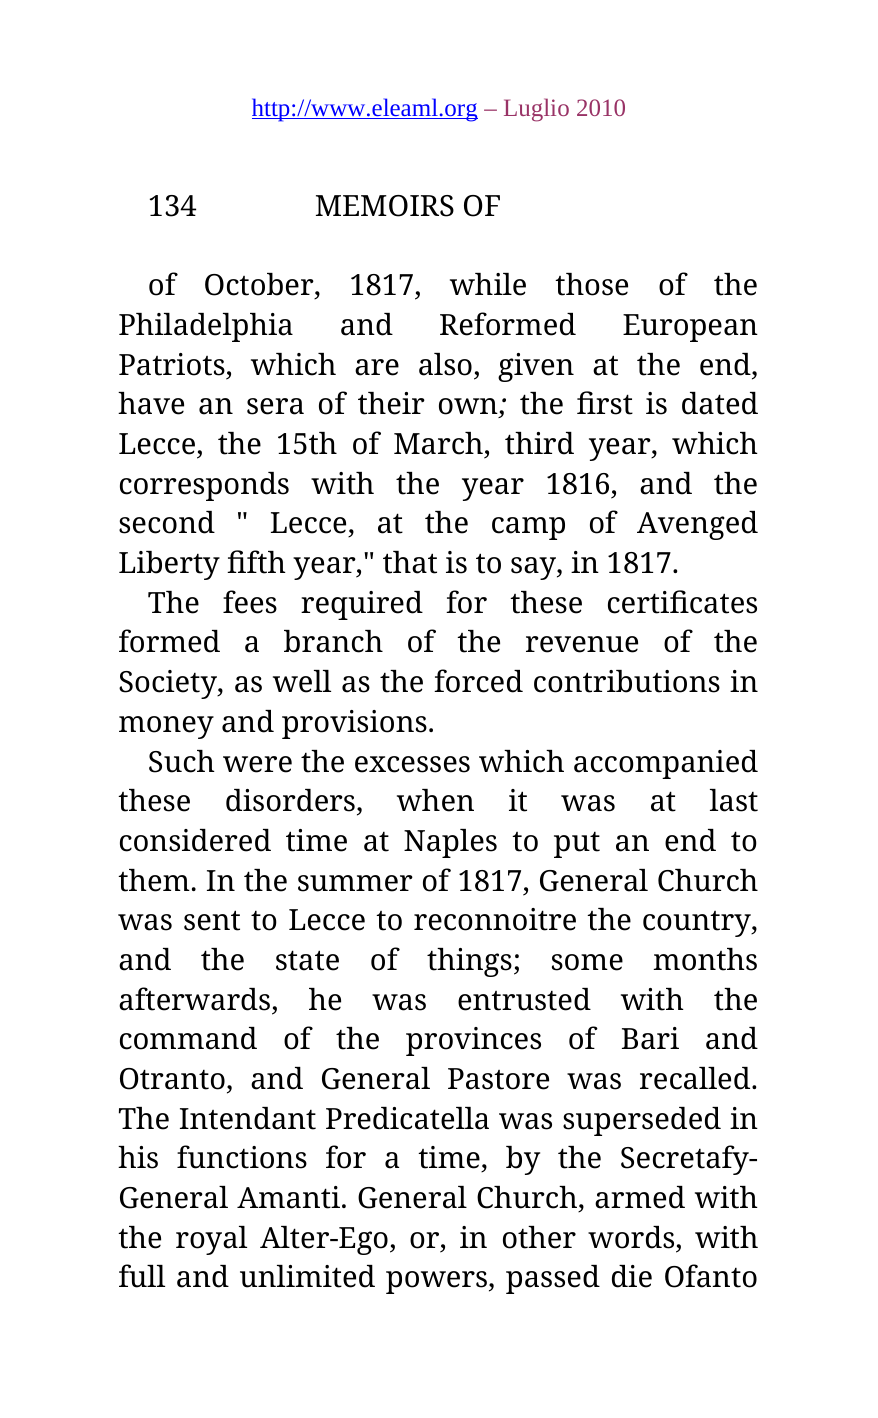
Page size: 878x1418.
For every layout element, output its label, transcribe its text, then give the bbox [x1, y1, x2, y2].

text 134 MEMOIRS OF [118, 185, 759, 225]
text of October, 1817, while those of the Philadelphia and Reformed European Patriots, which are also, given at the end, have an sera of their own; the first is dated Lecce, the 15th of March, third year, which corresponds with the year 1816, and the second " Lecce, at the camp of Avenged Liberty fifth year," that is to say, in 1817. [118, 264, 759, 582]
text The fees required for these certificates formed a branch of the revenue of the Society, as well as the forced contributions in money and provisions. [118, 582, 759, 741]
text Such were the excesses which accompanied these disorders, when it was at last considered time at Naples to put an end to them. In the summer of 1817, General Church was sent to Lecce to reconnoitre the country, and the state of things; some months afterwards, he was entrusted with the command of the provinces of Bari and Otranto, and General Pastore was recalled. The Intendant Predicatella was superseded in his functions for a time, by the Secretafy-General Amanti. General Church, armed with the royal Alter-Ego, or, in other words, with full and unlimited powers, passed die Ofanto [118, 741, 759, 1296]
